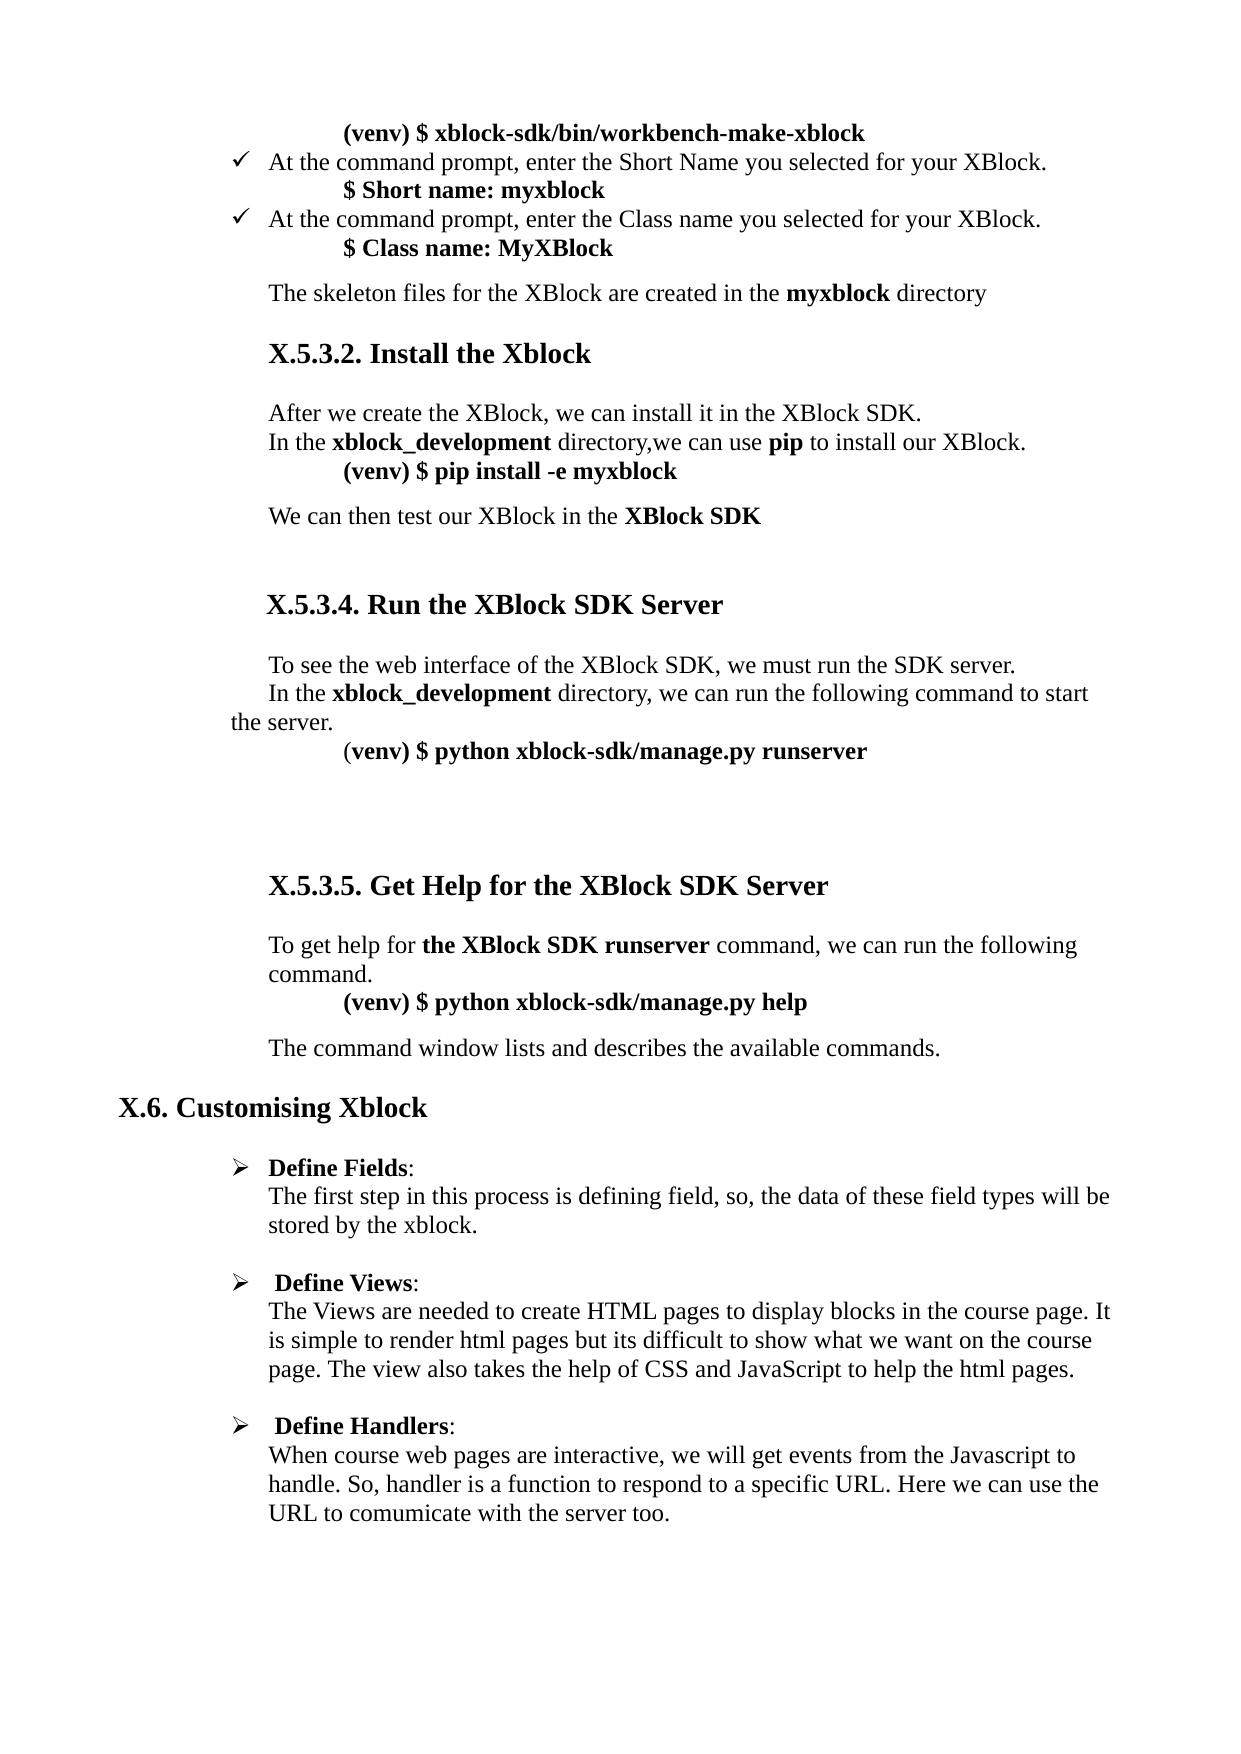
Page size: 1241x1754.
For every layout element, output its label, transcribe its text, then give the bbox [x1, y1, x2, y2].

list The first step in this process is defining field, so, the data of these field types will be stored by the xblock. [231, 1181, 1122, 1239]
list $ Short name: myxblock [306, 176, 1122, 204]
list (venv) $ python xblock-sdk/manage.py runserver [306, 736, 1122, 765]
list At the command prompt, enter the Short Name you selected for your XBlock. [231, 147, 1122, 176]
text We can then test our XBlock in the XBlock SDK [268, 501, 1122, 530]
list $ Class name: MyXBlock [306, 233, 1122, 262]
text The command window lists and describes the available commands. [268, 1033, 1122, 1062]
text After we create the XBlock, we can install it in the XBlock SDK. [268, 398, 1122, 427]
list Define Views: [231, 1268, 1122, 1296]
list When course web pages are interactive, we will get events from the Javascript to handle. So, handler is a function to respond to a specific URL. Here we can use the URL to comumicate with the server too. [231, 1440, 1122, 1526]
text The skeleton files for the XBlock are created in the myxblock directory [268, 278, 1122, 307]
list At the command prompt, enter the Class name you selected for your XBlock. [231, 204, 1122, 233]
text To see the web interface of the XBlock SDK, we must run the SDK server. [268, 650, 1122, 678]
list The Views are needed to create HTML pages to display blocks in the course page. It is simple to render html pages but its difficult to show what we want on the course page. The view also takes the help of CSS and JavaScript to help the html pages. [231, 1296, 1122, 1383]
text To get help for the XBlock SDK runserver command, we can run the following command. [268, 930, 1122, 987]
text X.5.3.5. Get Help for the XBlock SDK Server [268, 868, 1122, 901]
text In the xblock_development directory, we can run the following command to start the server. [231, 678, 1122, 736]
list Define Handlers: [231, 1411, 1122, 1440]
text X.5.3.2. Install the Xblock [268, 336, 1122, 369]
text In the xblock_development directory,we can use pip to install our XBlock. [268, 427, 1122, 456]
list Define Fields: [231, 1153, 1122, 1181]
list (venv) $ python xblock-sdk/manage.py help [306, 987, 1122, 1016]
text X.6. Customising Xblock [118, 1090, 1122, 1124]
text X.5.3.4. Run the XBlock SDK Server [118, 587, 1122, 621]
list (venv) $ xblock-sdk/bin/workbench-make-xblock [306, 118, 1122, 147]
list (venv) $ pip install -e myxblock [306, 456, 1122, 484]
